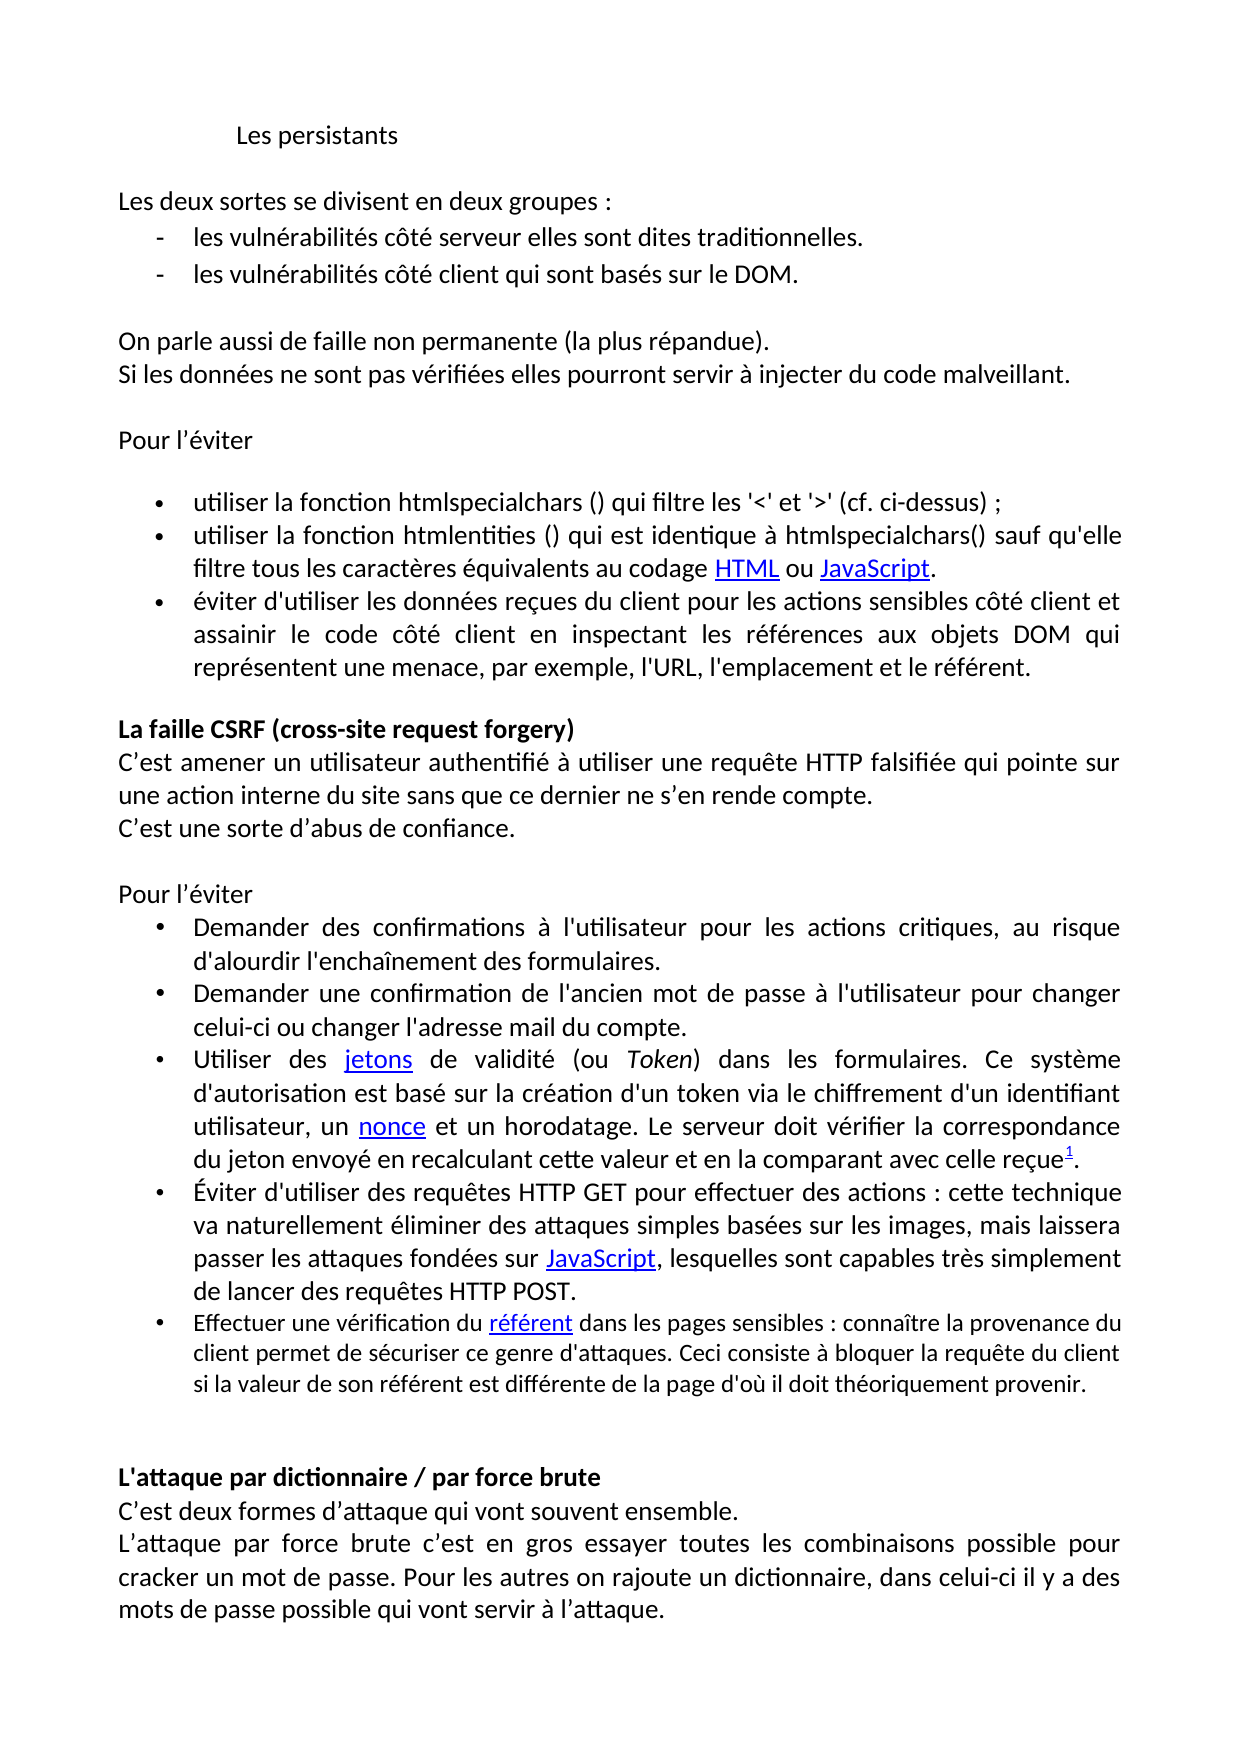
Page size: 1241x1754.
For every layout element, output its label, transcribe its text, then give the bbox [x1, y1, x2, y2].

text L'attaque par dictionnaire / par force brute [118, 1461, 1122, 1494]
list Demander des confirmations à l'utilisateur pour les actions critiques, au risque d'alourdir l'enchaînement des formulaires. [156, 911, 1122, 977]
text Pour l’éviter [118, 878, 1122, 911]
text Pour l’éviter [118, 423, 1122, 456]
text C’est deux formes d’attaque qui vont souvent ensemble. [118, 1494, 1122, 1527]
list les vulnérabilités côté client qui sont basés sur le DOM. [156, 254, 1122, 291]
list utiliser la fonction htmlspecialchars ()​ qui filtre les '<' et '>' (cf. ci-dessus) ; [156, 485, 1122, 518]
list éviter d'utiliser les données reçues du client pour les actions sensibles côté client et assainir le code côté client en inspectant les références aux objets DOM qui représentent une menace, par exemple, l'URL, l'emplacement et le référent. [156, 584, 1122, 683]
list Demander une confirmation de l'ancien mot de passe à l'utilisateur pour changer celui-ci ou changer l'adresse mail du compte. [156, 977, 1122, 1043]
text La faille CSRF (cross-site request forgery) [118, 712, 1122, 746]
text C’est une sorte d’abus de confiance. [118, 812, 1122, 844]
text Les deux sortes se divisent en deux groupes : [118, 184, 1122, 217]
list utiliser la fonction htmlentities ()​ qui est identique à htmlspecialchars()​ sauf qu'elle filtre tous les caractères équivalents au codage HTML ou JavaScript. [156, 518, 1122, 584]
text On parle aussi de faille non permanente (la plus répandue). [118, 324, 1122, 357]
list les vulnérabilités côté serveur elles sont dites traditionnelles. [156, 217, 1122, 254]
list Utiliser des jetons de validité (ou Token) dans les formulaires. Ce système d'autorisation est basé sur la création d'un token via le chiffrement d'un identifiant utilisateur, un nonce et un horodatage. Le serveur doit vérifier la correspondance du jeton envoyé en recalculant cette valeur et en la comparant avec celle reçue1. [156, 1043, 1122, 1175]
text Les persistants [118, 118, 1122, 151]
text C’est amener un utilisateur authentifié à utiliser une requête HTTP falsifiée qui pointe sur une action interne du site sans que ce dernier ne s’en rende compte. [118, 746, 1122, 812]
text L’attaque par force brute c’est en gros essayer toutes les combinaisons possible pour cracker un mot de passe. Pour les autres on rajoute un dictionnaire, dans celui-ci il y a des mots de passe possible qui vont servir à l’attaque. [118, 1527, 1122, 1626]
list Effectuer une vérification du référent dans les pages sensibles : connaître la provenance du client permet de sécuriser ce genre d'attaques. Ceci consiste à bloquer la requête du client si la valeur de son référent est différente de la page d'où il doit théoriquement provenir. [156, 1307, 1122, 1398]
text Si les données ne sont pas vérifiées elles pourront servir à injecter du code malveillant. [118, 357, 1122, 390]
list Éviter d'utiliser des requêtes HTTP GET pour effectuer des actions : cette technique va naturellement éliminer des attaques simples basées sur les images, mais laissera passer les attaques fondées sur JavaScript, lesquelles sont capables très simplement de lancer des requêtes HTTP POST. [156, 1175, 1122, 1307]
